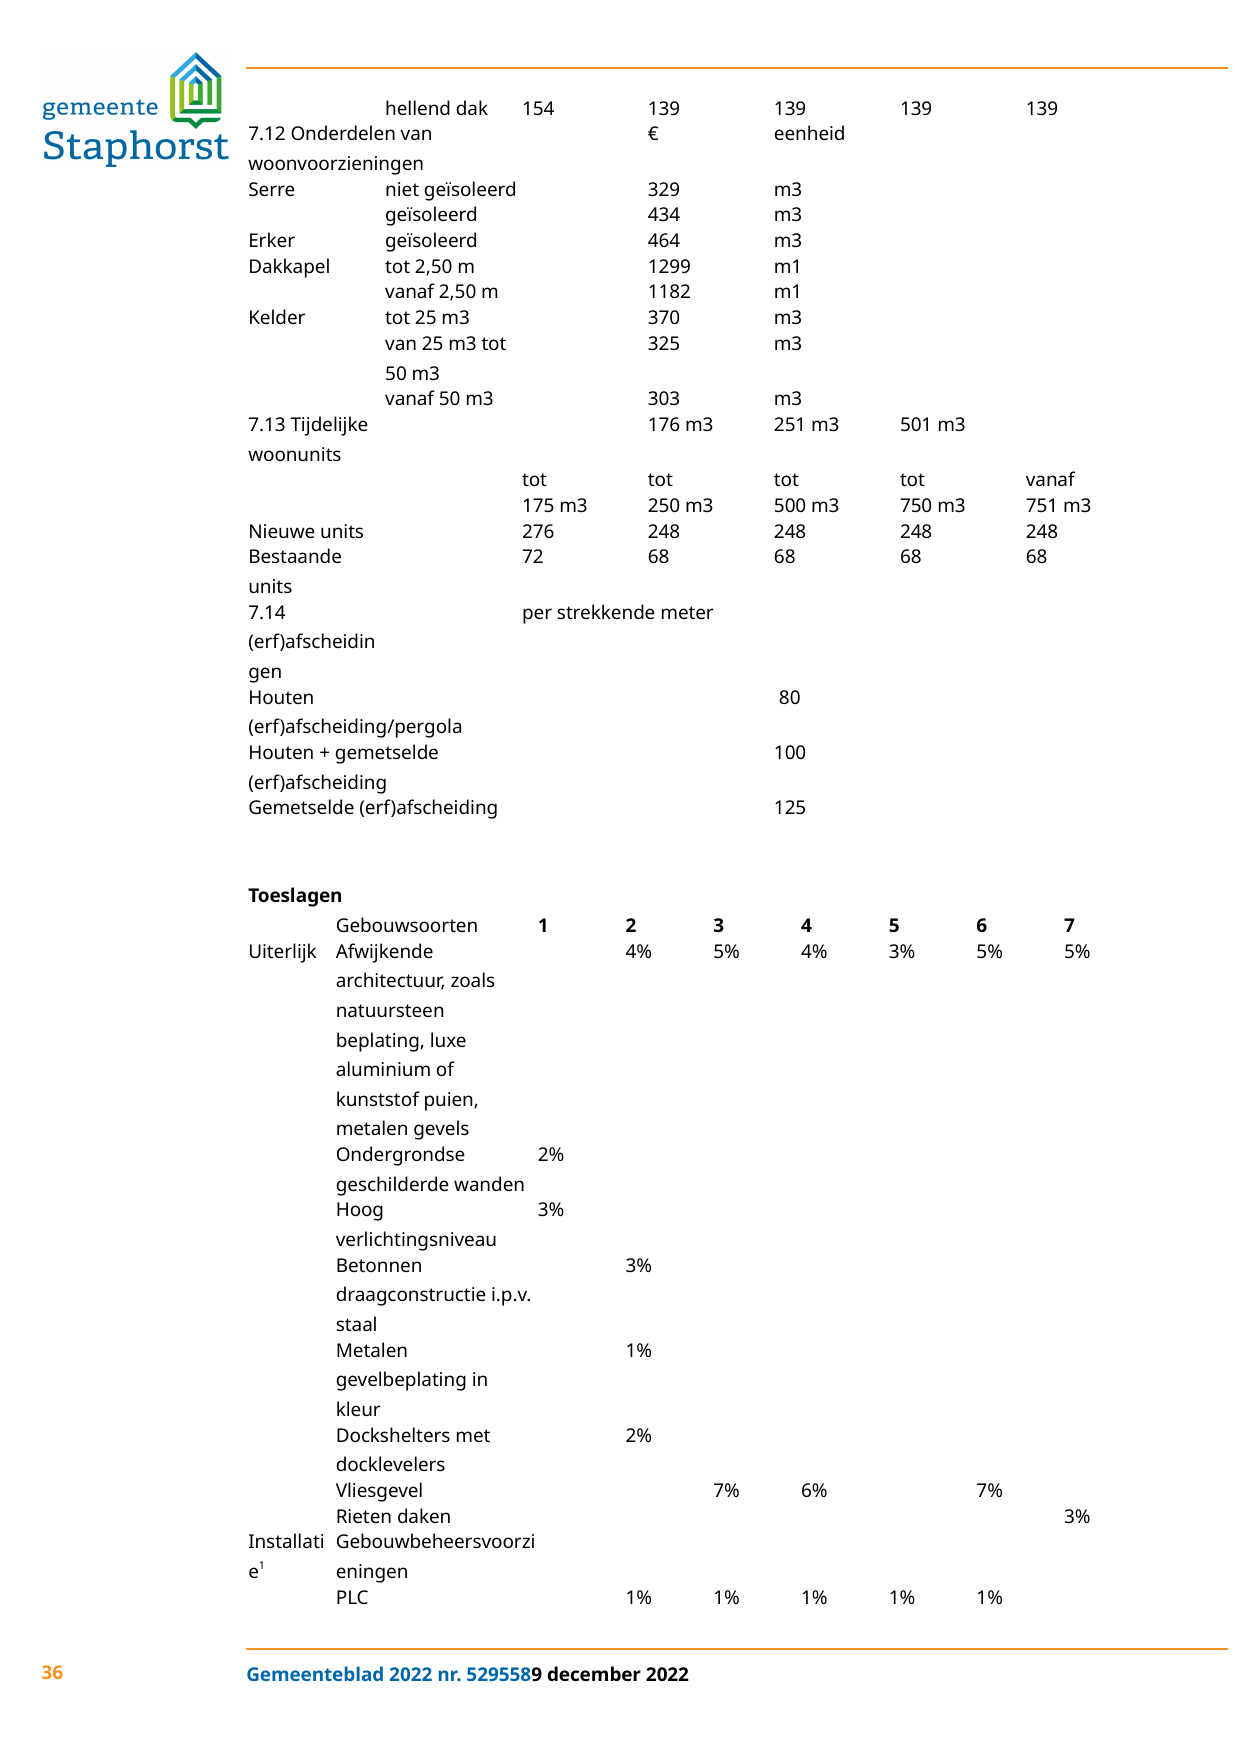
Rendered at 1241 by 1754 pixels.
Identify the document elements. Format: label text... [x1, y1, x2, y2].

table_cell [900, 386, 1026, 411]
table_cell 139 [774, 95, 900, 121]
table_cell [1026, 121, 1152, 176]
table_cell [648, 795, 774, 820]
table_cell 248 [1026, 518, 1152, 544]
table_cell [248, 1337, 336, 1422]
table_cell [889, 1529, 976, 1584]
table_cell [801, 1197, 888, 1252]
table_cell 751 m3 [1026, 492, 1152, 518]
table_cell 370 [648, 305, 774, 330]
table_cell [538, 1252, 625, 1337]
table_cell [522, 386, 648, 411]
table_cell [385, 492, 522, 518]
table_cell [625, 1197, 713, 1252]
picture [41, 47, 231, 172]
table_cell [248, 1197, 336, 1252]
table_cell [385, 518, 522, 544]
table_cell vanaf 50 m3 [385, 386, 522, 411]
table_cell [713, 1197, 801, 1252]
table_cell [900, 305, 1026, 330]
table_cell 125 [774, 795, 900, 820]
table_cell 175 m3 [522, 492, 648, 518]
table_cell 1% [713, 1584, 801, 1609]
table_cell 1% [625, 1337, 713, 1422]
table_cell 68 [900, 544, 1026, 599]
table_cell [900, 795, 1026, 820]
table_cell Betonnen draagconstructie i.p.v. staal [336, 1252, 538, 1337]
table_cell [625, 1503, 713, 1528]
table_cell [1026, 411, 1152, 467]
table_cell [625, 1529, 713, 1584]
table_cell 68 [648, 544, 774, 599]
table_cell [522, 121, 648, 176]
table_cell 1% [976, 1584, 1064, 1609]
table_cell [522, 176, 648, 202]
table_cell Afwijkende architectuur, zoals natuursteen beplating, luxe aluminium of kunststof puien, metalen gevels [336, 938, 538, 1141]
table_cell 325 [648, 330, 774, 386]
table_cell [248, 1252, 336, 1337]
table_cell m1 [774, 279, 900, 304]
table_cell [1026, 795, 1152, 820]
table_cell eenheid [774, 121, 900, 176]
table_cell 2% [625, 1422, 713, 1477]
table_cell [522, 330, 648, 386]
table_cell 139 [900, 95, 1026, 121]
table_cell m3 [774, 386, 900, 411]
table_cell [976, 1503, 1064, 1528]
table_cell € [648, 121, 774, 176]
table_cell 1182 [648, 279, 774, 304]
table_cell 3% [889, 938, 976, 1141]
table_cell Uiterlijk [248, 938, 336, 1141]
table_cell [385, 544, 522, 599]
table_cell [976, 1197, 1064, 1252]
table_cell [976, 1422, 1064, 1477]
table_cell [1026, 253, 1152, 279]
table_cell 501 m3 [900, 411, 1026, 467]
table_cell m3 [774, 305, 900, 330]
table_cell Dakkapel [248, 253, 385, 279]
table_cell [538, 1529, 625, 1584]
table_cell [522, 202, 648, 227]
table_cell 329 [648, 176, 774, 202]
table_cell [248, 95, 385, 121]
table_cell 72 [522, 544, 648, 599]
table_cell [248, 279, 385, 304]
table_cell [801, 1422, 888, 1477]
table_cell Kelder [248, 305, 385, 330]
table_cell [522, 684, 648, 739]
table_cell m3 [774, 227, 900, 253]
table_cell 5% [713, 938, 801, 1141]
table_cell 68 [774, 544, 900, 599]
table_cell 1% [889, 1584, 976, 1609]
table_cell 80 [774, 684, 900, 739]
table_cell [1064, 1337, 1152, 1422]
table_cell 68 [1026, 544, 1152, 599]
table_cell [900, 176, 1026, 202]
table_cell Ondergrondse geschilderde wanden [336, 1141, 538, 1197]
table_cell [625, 1477, 713, 1503]
table_header [248, 913, 336, 938]
table_cell [538, 938, 625, 1141]
table_cell 3% [538, 1197, 625, 1252]
table_cell Installatie [248, 1529, 336, 1584]
table_cell [648, 684, 774, 739]
table_cell [248, 1477, 336, 1503]
table_cell [889, 1252, 976, 1337]
table_cell m3 [774, 330, 900, 386]
table_cell [889, 1197, 976, 1252]
table_header 4 [801, 913, 888, 938]
table_cell [976, 1337, 1064, 1422]
table_cell [713, 1337, 801, 1422]
table_cell 248 [900, 518, 1026, 544]
table_cell 464 [648, 227, 774, 253]
table_cell Gebouwbeheersvoorzieningen [336, 1529, 538, 1584]
table_cell [648, 739, 774, 794]
table_header 7 [1064, 913, 1152, 938]
table_cell per strekkende meter [522, 599, 1152, 684]
table_cell m3 [774, 176, 900, 202]
table_cell 7.14 (erf)afscheidingen [248, 599, 385, 684]
table_cell [625, 1141, 713, 1197]
table_cell 3% [625, 1252, 713, 1337]
table_cell 1% [801, 1584, 888, 1609]
table_cell 250 m3 [648, 492, 774, 518]
table_cell Houten (erf)afscheiding/pergola [248, 684, 522, 739]
table_cell [900, 330, 1026, 386]
table_cell Metalen gevelbeplating in kleur [336, 1337, 538, 1422]
table_header Gebouwsoorten [336, 913, 538, 938]
table_cell geïsoleerd [385, 202, 522, 227]
table_cell [900, 121, 1026, 176]
table_cell [385, 599, 522, 684]
table_cell [976, 1529, 1064, 1584]
table_cell m3 [774, 202, 900, 227]
table_cell 750 m3 [900, 492, 1026, 518]
table_cell [801, 1503, 888, 1528]
table_header 3 [713, 913, 801, 938]
table_header 5 [889, 913, 976, 938]
table_cell 2% [538, 1141, 625, 1197]
table_cell [248, 386, 385, 411]
table_cell tot 25 m3 [385, 305, 522, 330]
table_cell [1064, 1529, 1152, 1584]
table_cell [889, 1477, 976, 1503]
table_cell [1026, 176, 1152, 202]
table_cell 154 [522, 95, 648, 121]
table_header 2 [625, 913, 713, 938]
table_cell m1 [774, 253, 900, 279]
table_cell van 25 m3 tot 50 m3 [385, 330, 522, 386]
table_cell 6% [801, 1477, 888, 1503]
table_cell [248, 467, 385, 492]
table_cell 248 [648, 518, 774, 544]
table_cell Erker [248, 227, 385, 253]
table_cell tot 2,50 m [385, 253, 522, 279]
table_cell 248 [774, 518, 900, 544]
table_header 1 [538, 913, 625, 938]
table_cell 4% [625, 938, 713, 1141]
table_cell [385, 411, 522, 467]
table_cell [713, 1503, 801, 1528]
table_cell [1064, 1584, 1152, 1609]
table_cell [538, 1422, 625, 1477]
table_cell [522, 305, 648, 330]
table_cell 5% [1064, 938, 1152, 1141]
table_cell 100 [774, 739, 900, 794]
table_cell [889, 1141, 976, 1197]
table_cell [1064, 1197, 1152, 1252]
table_cell 7% [976, 1477, 1064, 1503]
table_cell [801, 1252, 888, 1337]
table_cell [801, 1529, 888, 1584]
table_cell [900, 684, 1026, 739]
table_cell Gemetselde (erf)afscheiding [248, 795, 522, 820]
table_cell [976, 1252, 1064, 1337]
table_cell Rieten daken [336, 1503, 538, 1528]
table_cell 434 [648, 202, 774, 227]
table_cell 500 m3 [774, 492, 900, 518]
table_cell [522, 227, 648, 253]
table_cell tot [522, 467, 648, 492]
table_cell [889, 1503, 976, 1528]
table_cell hellend dak [385, 95, 522, 121]
text Toeslagen [248, 883, 1152, 908]
table_cell [900, 739, 1026, 794]
table_cell 7% [713, 1477, 801, 1503]
table_cell [538, 1337, 625, 1422]
table_cell 3% [1064, 1503, 1152, 1528]
table_cell niet geïsoleerd [385, 176, 522, 202]
table_cell Houten + gemetselde (erf)afscheiding [248, 739, 522, 794]
table_cell Dockshelters met docklevelers [336, 1422, 538, 1477]
table_cell 303 [648, 386, 774, 411]
table_cell [522, 739, 648, 794]
table_cell [1064, 1141, 1152, 1197]
table_cell [522, 279, 648, 304]
table_cell [1026, 739, 1152, 794]
table_cell [248, 202, 385, 227]
table_cell [1026, 330, 1152, 386]
table_cell [713, 1252, 801, 1337]
table_cell [248, 330, 385, 386]
table_cell [248, 1503, 336, 1528]
table_cell [1026, 202, 1152, 227]
table_cell [248, 1584, 336, 1609]
table_cell [801, 1141, 888, 1197]
table_cell [248, 1422, 336, 1477]
table_cell vanaf 2,50 m [385, 279, 522, 304]
table_cell [713, 1141, 801, 1197]
table_cell [1026, 279, 1152, 304]
table_cell 251 m3 [774, 411, 900, 467]
table_cell [538, 1503, 625, 1528]
table_cell vanaf [1026, 467, 1152, 492]
table_cell 7.12 Onderdelen van woonvoorzieningen [248, 121, 522, 176]
table_cell Vliesgevel [336, 1477, 538, 1503]
table_cell geïsoleerd [385, 227, 522, 253]
table_cell [522, 411, 648, 467]
table_cell tot [900, 467, 1026, 492]
table_cell PLC [336, 1584, 538, 1609]
table_cell [385, 467, 522, 492]
table_cell [1026, 684, 1152, 739]
table_cell [1026, 227, 1152, 253]
table_cell 1299 [648, 253, 774, 279]
table_cell [522, 253, 648, 279]
table_cell [900, 202, 1026, 227]
table_cell 276 [522, 518, 648, 544]
table_cell [248, 492, 385, 518]
table_cell Nieuwe units [248, 518, 385, 544]
table_cell [713, 1529, 801, 1584]
table_cell [1026, 386, 1152, 411]
table_cell 4% [801, 938, 888, 1141]
table_cell [522, 795, 648, 820]
table_cell [900, 279, 1026, 304]
table_cell [538, 1584, 625, 1609]
table_cell [889, 1337, 976, 1422]
table_cell tot [774, 467, 900, 492]
table_cell [801, 1337, 888, 1422]
table_cell Serre [248, 176, 385, 202]
table_cell [538, 1477, 625, 1503]
table_header 6 [976, 913, 1064, 938]
table_cell [1064, 1252, 1152, 1337]
table_cell 7.13 Tijdelijke woonunits [248, 411, 385, 467]
table_cell 176 m3 [648, 411, 774, 467]
table_cell [1026, 305, 1152, 330]
table_cell 139 [648, 95, 774, 121]
table_cell Bestaande units [248, 544, 385, 599]
table_cell 1% [625, 1584, 713, 1609]
table_cell [900, 253, 1026, 279]
table_cell [713, 1422, 801, 1477]
table_cell 5% [976, 938, 1064, 1141]
table_cell [889, 1422, 976, 1477]
table_cell [900, 227, 1026, 253]
table_cell [248, 1141, 336, 1197]
table_cell tot [648, 467, 774, 492]
table_cell Hoog verlichtingsniveau [336, 1197, 538, 1252]
table_cell [976, 1141, 1064, 1197]
table_cell [1064, 1477, 1152, 1503]
table_cell 139 [1026, 95, 1152, 121]
table_cell [1064, 1422, 1152, 1477]
